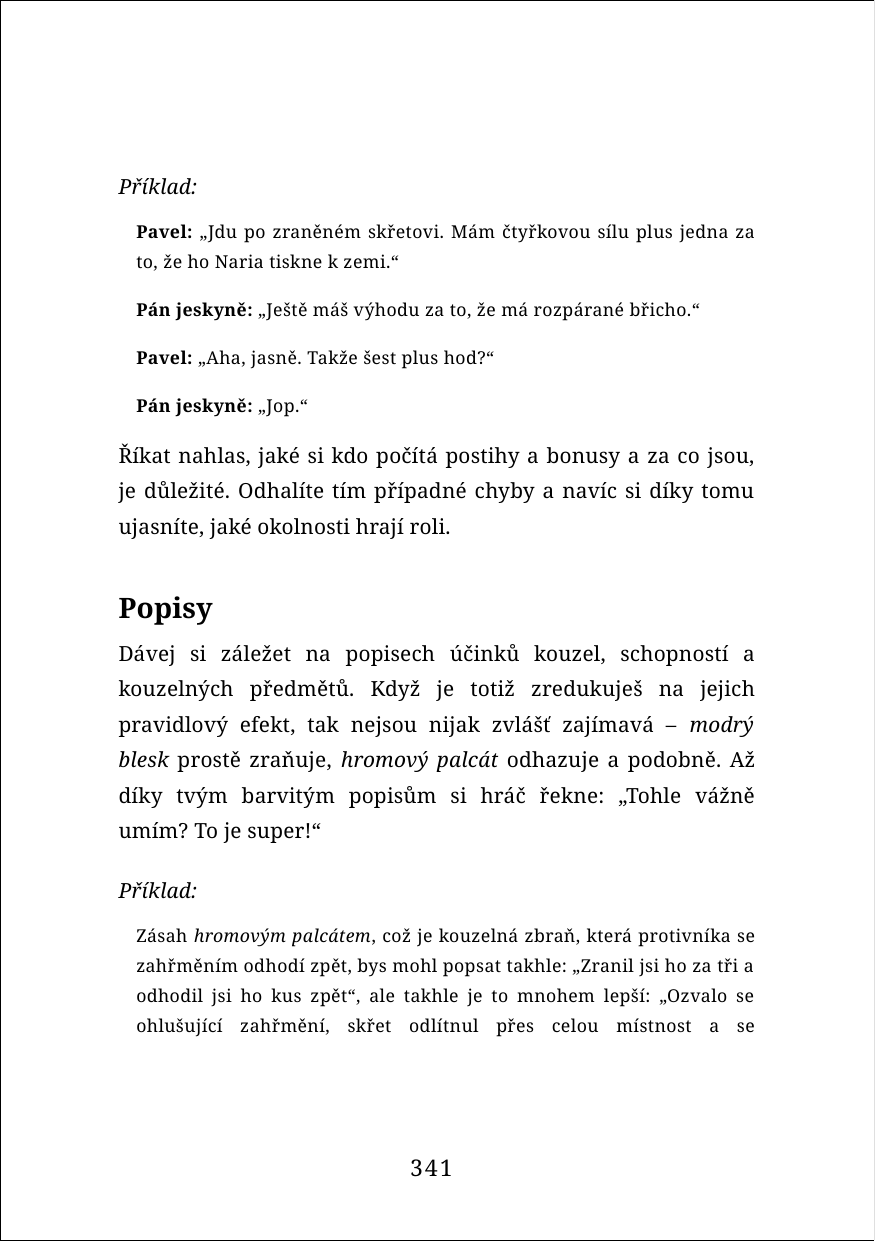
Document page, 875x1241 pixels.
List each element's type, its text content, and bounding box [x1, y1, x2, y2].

text Příklad: [118, 876, 756, 904]
text Pán jeskyně: „Jop.“ [136, 393, 756, 417]
text Zásah hromovým palcátem, což je kouzelná zbraň, která protivníka se zahřměním odhodí zpět, bys mohl popsat takhle: „Zranil jsi ho za tři a odhodil jsi ho kus zpět“, ale takhle je to mnohem lepší: „Ozvalo se ohlušující zahřmění, skřet odlítnul přes celou místnost a se [136, 923, 756, 1038]
text Pavel: „Jdu po zraněném skřetovi. Mám čtyřkovou sílu plus jedna za to, že ho Naria tiskne k zemi.“ [136, 219, 756, 273]
text Pavel: „Aha, jasně. Takže šest plus hod?“ [136, 345, 756, 369]
text Dávej si záležet na popisech účinků kouzel, schopností a kouzelných předmětů. Když je totiž zredukuješ na jejich pravidlový efekt, tak nejsou nijak zvlášť zajímavá – modrý blesk prostě zraňuje, hromový palcát odhazuje a podobně. Až díky tvým barvitým popisům si hráč řekne: „Tohle vážně umím? To je super!“ [118, 639, 756, 845]
subtitle Popisy [118, 589, 756, 627]
text Pán jeskyně: „Ještě máš výhodu za to, že má rozpárané břicho.“ [136, 297, 756, 321]
text Říkat nahlas, jaké si kdo počítá postihy a bonusy a za co jsou, je důležité. Odhalíte tím případné chyby a navíc si díky tomu ujasníte, jaké okolnosti hrají roli. [118, 441, 756, 540]
text Příklad: [118, 172, 756, 200]
